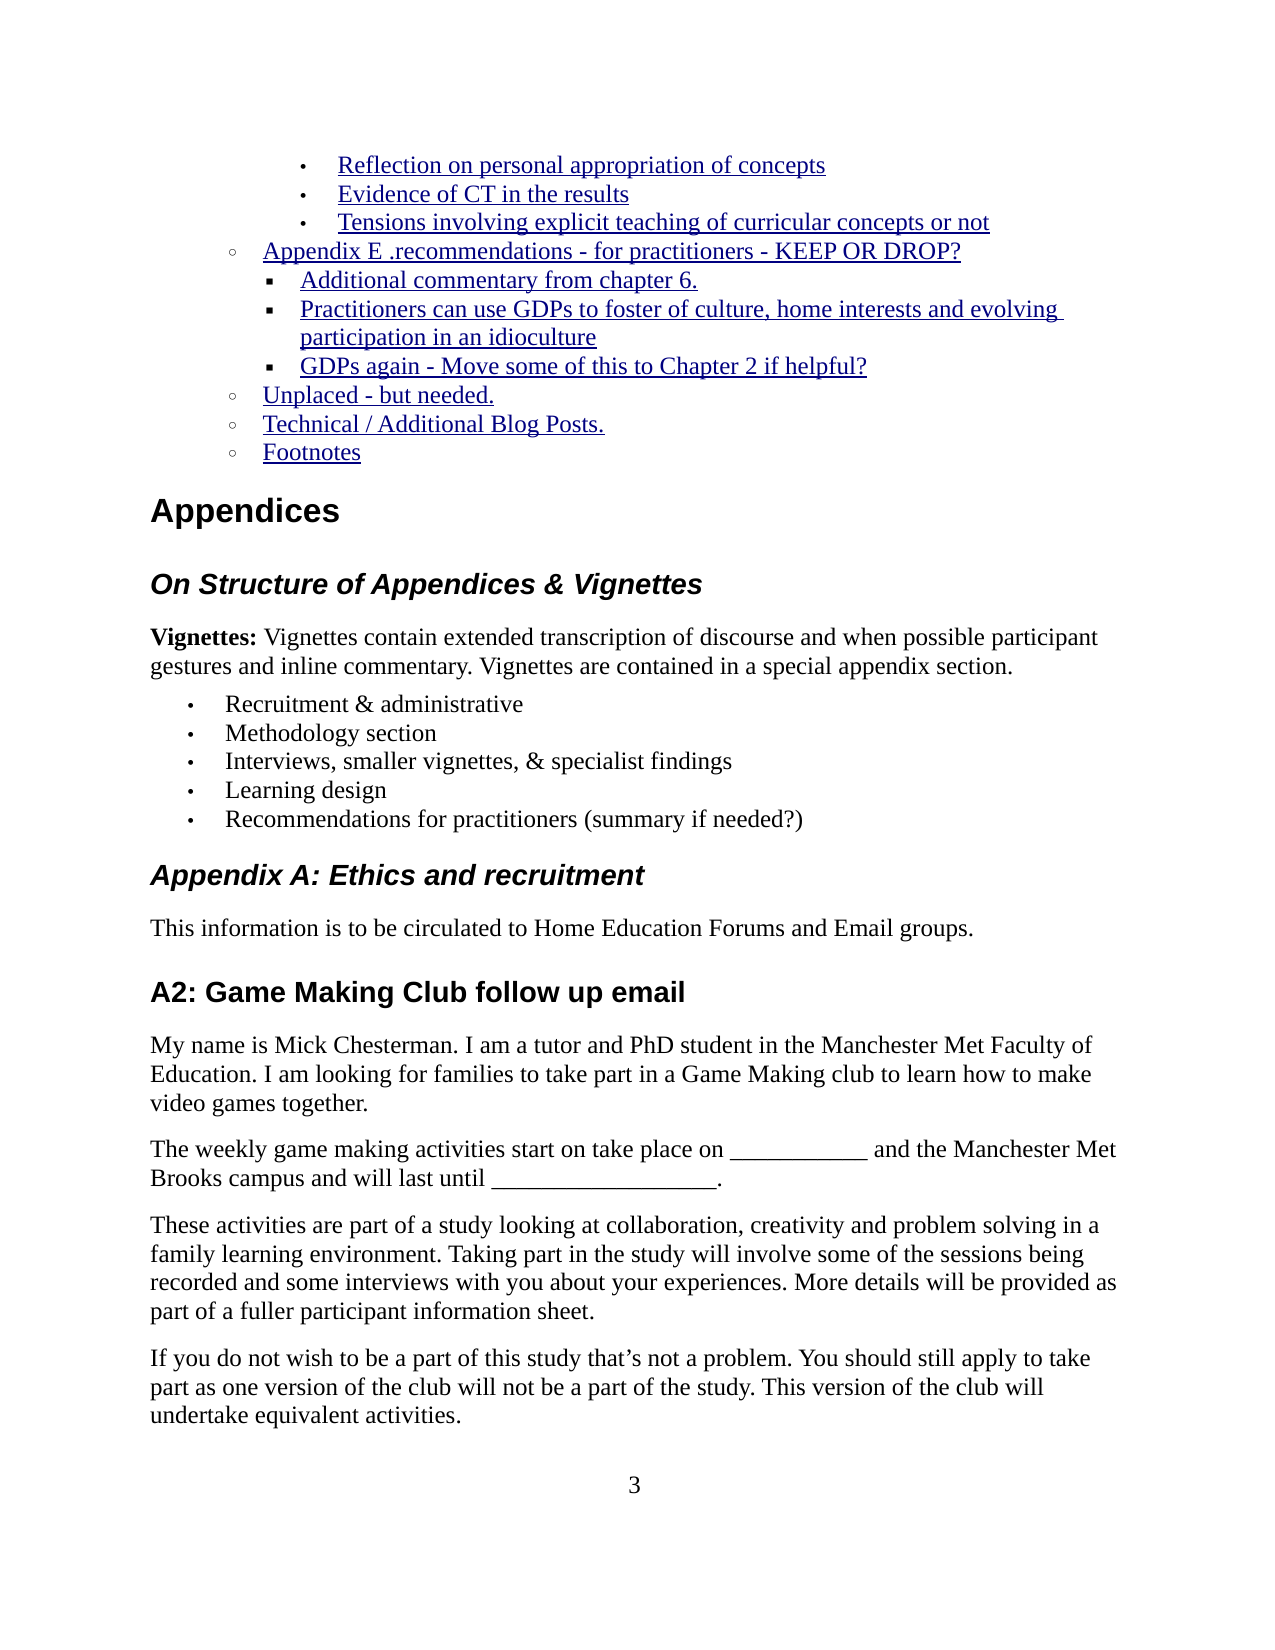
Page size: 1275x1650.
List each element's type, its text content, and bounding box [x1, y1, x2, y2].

list Footnotes [225, 437, 1125, 466]
list GDPs again - Move some of this to Chapter 2 if helpful? [262, 351, 1125, 380]
text If you do not wish to be a part of this study that’s not a problem. You should still apply to take part as one version of the club will not be a part of the study. This version of the club will undertake equivalent activities. [150, 1343, 1125, 1429]
subtitle Appendices [150, 491, 1125, 530]
list Recruitment & administrative [187, 689, 1125, 718]
list Additional commentary from chapter 6. [262, 265, 1125, 294]
list Reflection on personal appropriation of concepts [300, 150, 1125, 179]
subtitle On Structure of Appendices & Vignettes [150, 567, 1125, 601]
list Appendix E .recommendations - for practitioners - KEEP OR DROP? [225, 236, 1125, 265]
list Recommendations for practitioners (summary if needed?) [187, 804, 1125, 833]
text These activities are part of a study looking at collaboration, creativity and problem solving in a family learning environment. Taking part in the study will involve some of the sessions being recorded and some interviews with you about your experiences. More details will be provided as part of a fuller participant information sheet. [150, 1210, 1125, 1325]
text The weekly game making activities start on take place on ___________ and the Manchester Met Brooks campus and will last until __________________. [150, 1134, 1125, 1192]
text My name is Mick Chesterman. I am a tutor and PhD student in the Manchester Met Faculty of Education. I am looking for families to take part in a Game Making club to learn how to make video games together. [150, 1030, 1125, 1117]
text Vignettes: Vignettes contain extended transcription of discourse and when possible participant gestures and inline commentary. Vignettes are contained in a special appendix section. [150, 622, 1125, 680]
list Unplaced - but needed. [225, 380, 1125, 409]
list Interviews, smaller vignettes, & specialist findings [187, 746, 1125, 775]
text This information is to be circulated to Home Education Forums and Email groups. [150, 913, 1125, 941]
list Methodology section [187, 718, 1125, 746]
list Evidence of CT in the results [300, 179, 1125, 207]
list Learning design [187, 775, 1125, 804]
list Practitioners can use GDPs to foster of culture, home interests and evolving participation in an idioculture [262, 294, 1125, 351]
list Tensions involving explicit teaching of curricular concepts or not [300, 207, 1125, 236]
subtitle Appendix A: Ethics and recruitment [150, 858, 1125, 891]
subtitle A2: Game Making Club follow up email [150, 975, 1125, 1009]
list Technical / Additional Blog Posts. [225, 409, 1125, 437]
